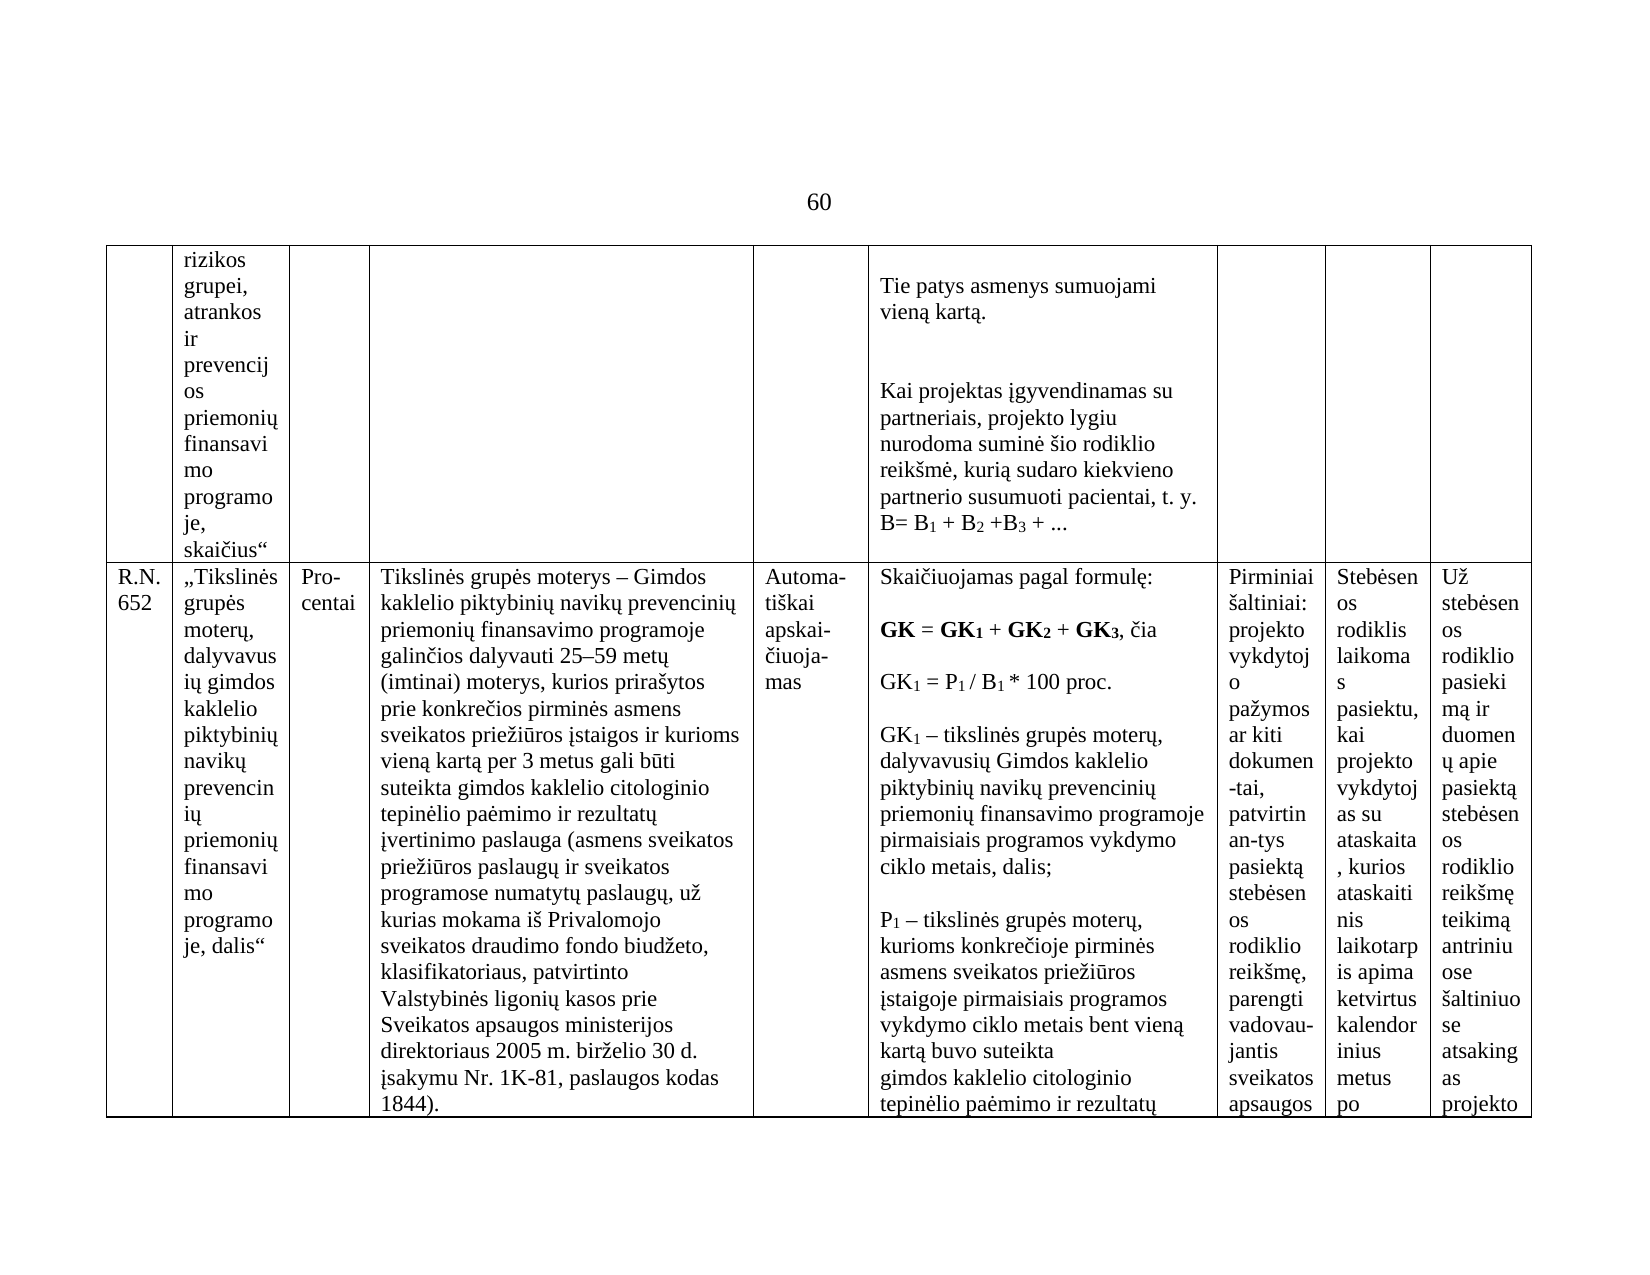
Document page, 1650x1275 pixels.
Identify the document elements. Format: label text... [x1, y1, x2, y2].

table_cell [1326, 246, 1430, 562]
table_cell Tikslinės grupės moterys – Gimdos kaklelio piktybinių navikų prevencinių priemonių finansavimo programoje galinčios dalyvauti 25–59 metų (imtinai) moterys, kurios prirašytos prie konkrečios pirminės asmens sveikatos priežiūros įstaigos ir kurioms vieną kartą per 3 metus gali būti suteikta gimdos kaklelio citologinio tepinėlio paėmimo ir rezultatų įvertinimo paslauga (asmens sveikatos priežiūros paslaugų ir sveikatos programose numatytų paslaugų, už kurias mokama iš Privalomojo sveikatos draudimo fondo biudžeto, klasifikatoriaus, patvirtinto Valstybinės ligonių kasos prie Sveikatos apsaugos ministerijos direktoriaus 2005 m. birželio 30 d. įsakymu Nr. 1K-81, paslaugos kodas 1844). [370, 563, 753, 1116]
table_cell [107, 246, 172, 562]
table_cell [370, 246, 753, 562]
table_cell „Tikslinės grupės moterų, dalyvavusių gimdos kaklelio piktybinių navikų prevencinių priemonių finansavimo programoje, dalis“ [173, 563, 289, 1116]
table_cell [1218, 246, 1325, 562]
table_cell Pirminiai šaltiniai: projekto vykdytojo pažymos ar kiti dokumen-tai, patvirtinan-tys pasiektą stebėsenos rodiklio reikšmę, parengti vadovau-jantis sveikatos apsaugos [1218, 563, 1325, 1116]
table_cell Už stebėsenos rodiklio pasiekimą ir duomenų apie pasiektą stebėsenos rodiklio reikšmę teikimą antriniuose šaltiniuose atsakingas projekto [1431, 563, 1531, 1116]
table_cell [754, 246, 868, 562]
table_cell R.N.652 [107, 563, 172, 1116]
table_cell Stebėsenos rodiklis laikomas pasiektu, kai projekto vykdytojas su ataskaita, kurios ataskaitinis laikotarpis apima ketvirtus kalendorinius metus po [1326, 563, 1430, 1116]
table_cell Skaičiuojamas pagal formulę: GK = GK1 + GK2 + GK3, čia GK1 = P1 / B1 * 100 proc. GK1 – tikslinės grupės moterų, dalyvavusių Gimdos kaklelio piktybinių navikų prevencinių priemonių finansavimo programoje pirmaisiais programos vykdymo ciklo metais, dalis; P1 – tikslinės grupės moterų, kurioms konkrečioje pirminės asmens sveikatos priežiūros įstaigoje pirmaisiais programos vykdymo ciklo metais bent vieną kartą buvo suteikta gimdos kaklelio citologinio tepinėlio paėmimo ir rezultatų [869, 563, 1217, 1116]
table_cell Tie patys asmenys sumuojami vieną kartą. Kai projektas įgyvendinamas su partneriais, projekto lygiu nurodoma suminė šio rodiklio reikšmė, kurią sudaro kiekvieno partnerio susumuoti pacientai, t. y. B= B1 + B2 +B3 + ... [869, 246, 1217, 562]
table_cell Pro-centai [290, 563, 369, 1116]
table_cell [1431, 246, 1531, 562]
table_cell Automa-tiškai apskai-čiuoja-mas [754, 563, 868, 1116]
table_cell rizikos grupei, atrankos ir prevencijos priemonių finansavimo programoje, skaičius“ [173, 246, 289, 562]
table_cell [290, 246, 369, 562]
